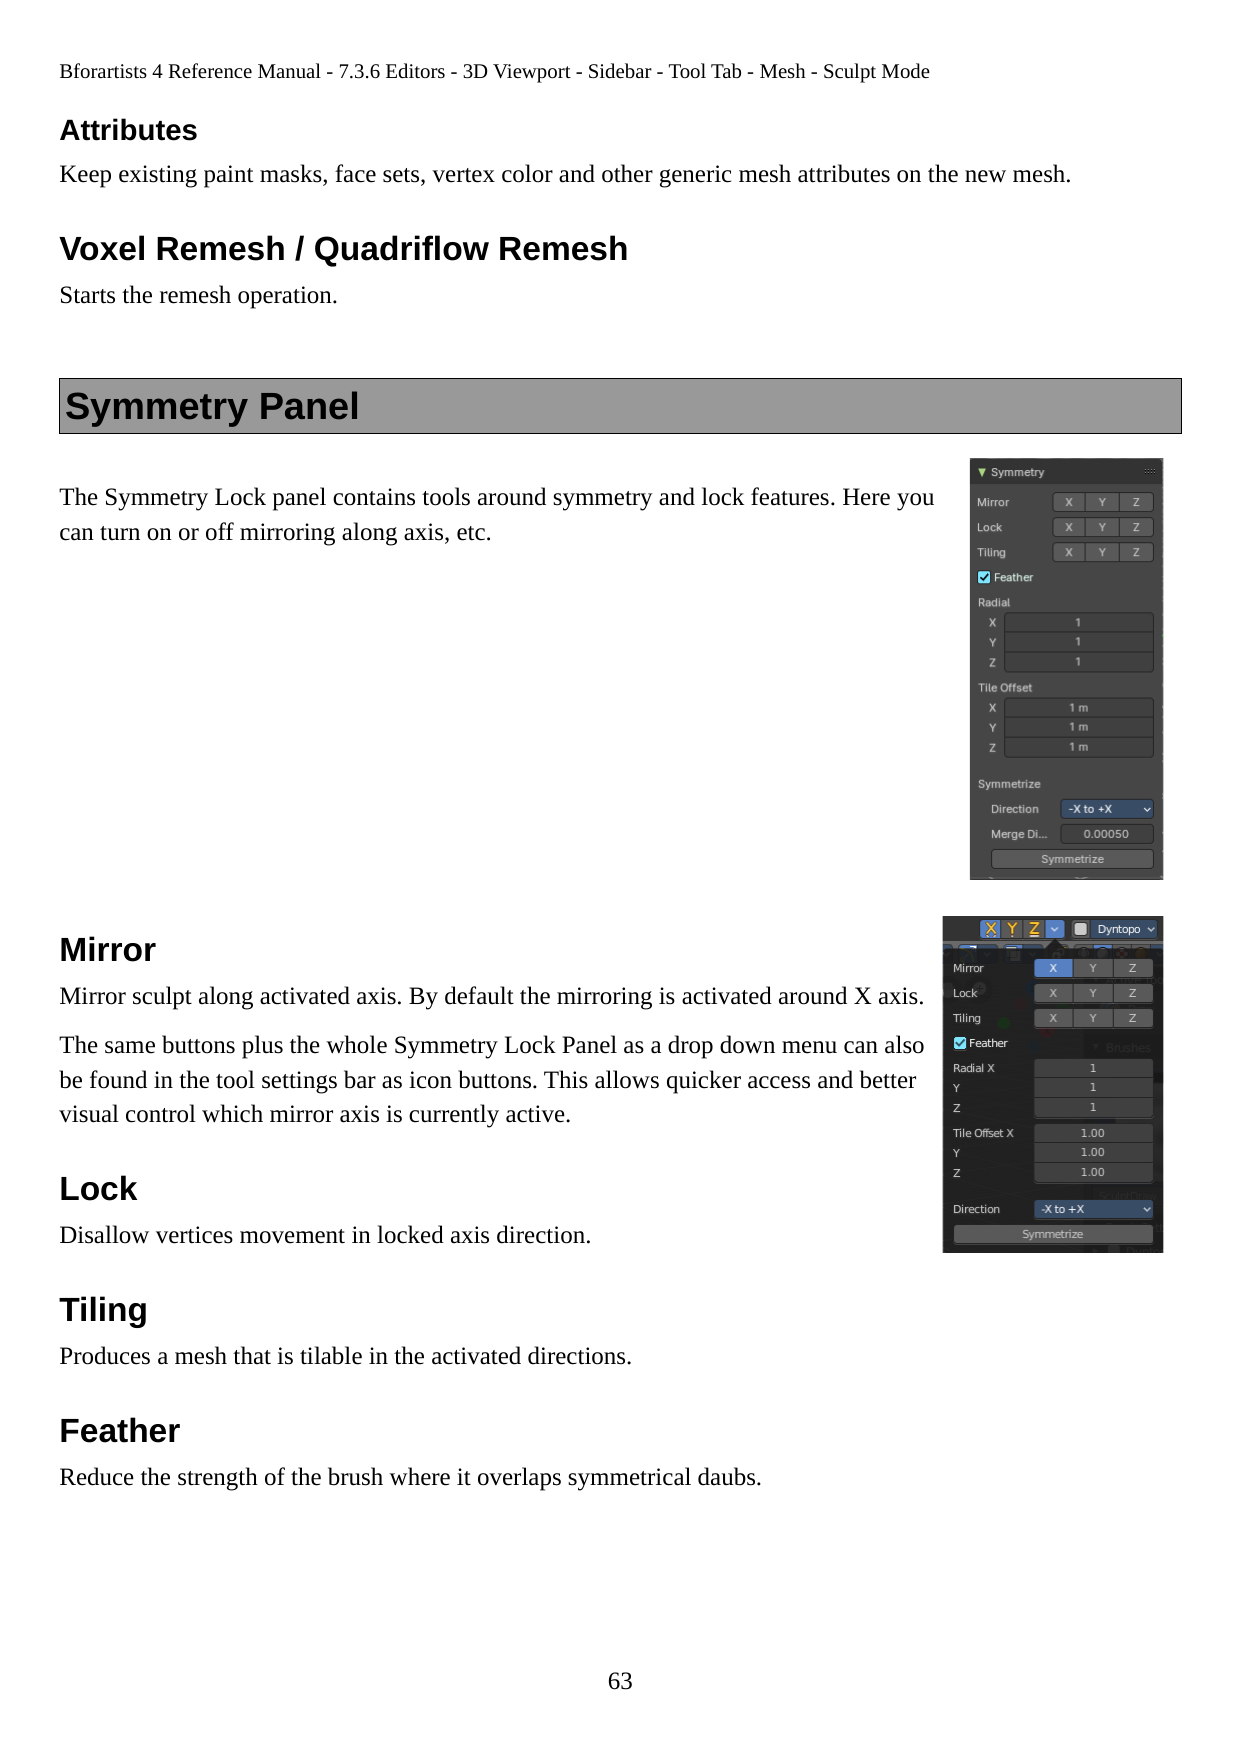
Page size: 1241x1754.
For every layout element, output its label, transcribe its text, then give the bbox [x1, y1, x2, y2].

subtitle Feather [59, 1411, 1181, 1450]
picture [969, 458, 1164, 880]
text Keep existing paint masks, face sets, vertex color and other generic mesh attributes on the new mesh. [59, 159, 1181, 188]
subtitle Attributes [59, 113, 1181, 146]
subtitle Mirror [59, 930, 942, 969]
text Starts the remesh operation. [59, 280, 1181, 309]
text Mirror sculpt along activated axis. By default the mirroring is activated around X axis. [59, 981, 942, 1010]
subtitle [1164, 1169, 1181, 1208]
text The same buttons plus the whole Symmetry Lock Panel as a drop down menu can also be found in the tool settings bar as icon buttons. This allows quicker access and better visual control which mirror axis is currently active. [59, 1030, 942, 1128]
subtitle Lock [59, 1169, 942, 1208]
picture [942, 916, 1164, 1253]
text Reduce the strength of the brush where it overlaps symmetrical daubs. [59, 1462, 1181, 1491]
text Produces a mesh that is tilable in the activated directions. [59, 1341, 1181, 1370]
text The Symmetry Lock panel contains tools around symmetry and lock features. Here you can turn on or off mirroring along axis, etc. [59, 482, 969, 546]
text Disallow vertices movement in locked axis direction. [59, 1220, 942, 1249]
subtitle Voxel Remesh / Quadriflow Remesh [59, 229, 1181, 267]
subtitle Tiling [59, 1290, 1181, 1329]
subtitle [1164, 930, 1181, 969]
table_header Symmetry Panel [60, 379, 1181, 433]
